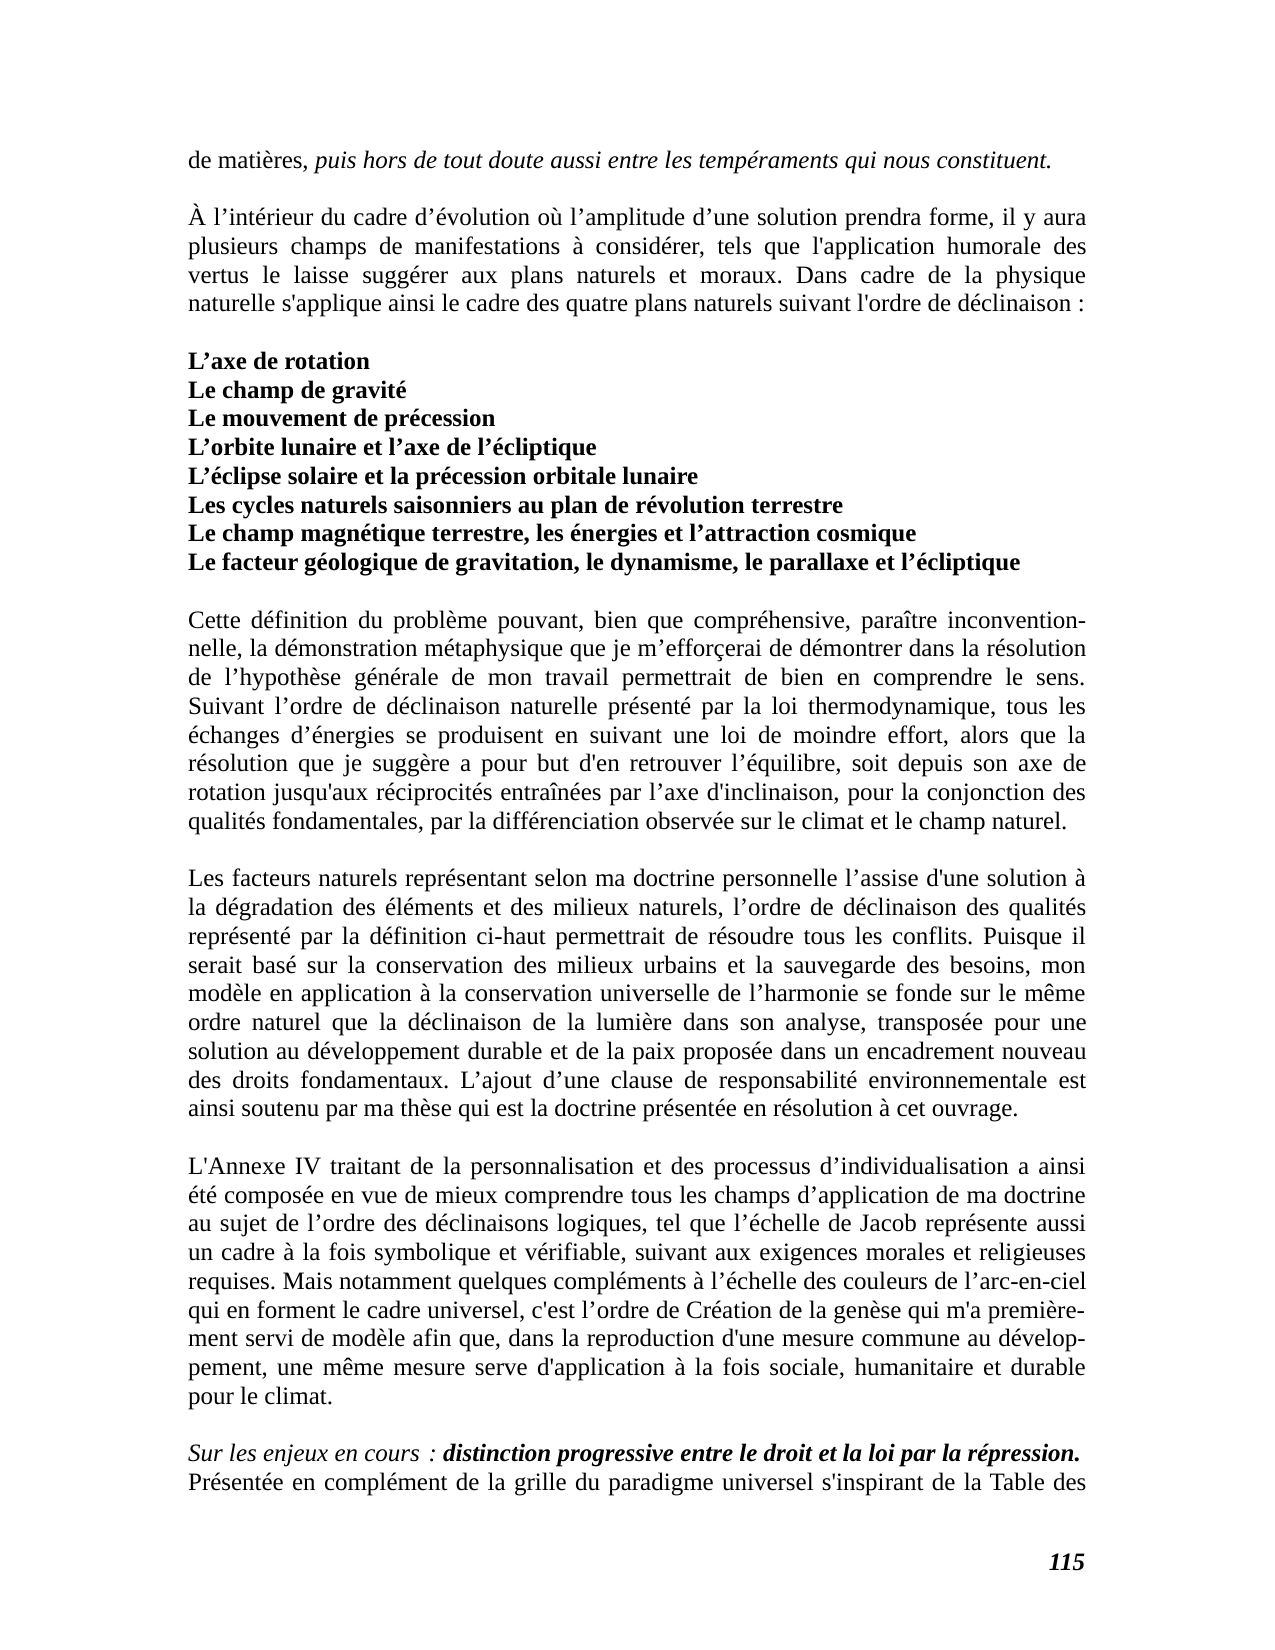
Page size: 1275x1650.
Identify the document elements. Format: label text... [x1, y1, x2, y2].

text Le champ magnétique terrestre, les énergies et l’attraction cosmique [188, 518, 1087, 547]
text L'Annexe IV traitant de la personnalisation et des processus d’individualisation a ainsi été composée en vue de mieux comprendre tous les champs d’application de ma doctrine au sujet de l’ordre des déclinaisons logiques, tel que l’échelle de Jacob représente aussi un cadre à la fois symbolique et vérifiable, suivant aux exigences morales et religieuses requises. Mais notamment quelques compléments à l’échelle des couleurs de l’arc-en-ciel qui en forment le cadre universel, c'est l’ordre de Création de la genèse qui m'a première-ment servi de modèle afin que, dans la reproduction d'une mesure commune au dévelop-pement, une même mesure serve d'application à la fois sociale, humanitaire et durable pour le climat. [188, 1151, 1087, 1410]
text Le mouvement de précession [188, 403, 1087, 432]
text Les facteurs naturels représentant selon ma doctrine personnelle l’assise d'une solution à la dégradation des éléments et des milieux naturels, l’ordre de déclinaison des qualités représenté par la définition ci-haut permettrait de résoudre tous les conflits. Puisque il serait basé sur la conservation des milieux urbains et la sauvegarde des besoins, mon modèle en application à la conservation universelle de l’harmonie se fonde sur le même ordre naturel que la déclinaison de la lumière dans son analyse, transposée pour une solution au développement durable et de la paix proposée dans un encadrement nouveau des droits fondamentaux. L’ajout d’une clause de responsabilité environnementale est ainsi soutenu par ma thèse qui est la doctrine présentée en résolution à cet ouvrage. [188, 863, 1087, 1122]
text L’éclipse solaire et la précession orbitale lunaire [188, 461, 1087, 490]
text Sur les enjeux en cours : distinction progressive entre le droit et la loi par la répression. [188, 1438, 1087, 1467]
text Les cycles naturels saisonniers au plan de révolution terrestre [188, 490, 1087, 518]
text Cette définition du problème pouvant, bien que compréhensive, paraître inconvention-nelle, la démonstration métaphysique que je m’efforçerai de démontrer dans la résolution de l’hypothèse générale de mon travail permettrait de bien en comprendre le sens. Suivant l’ordre de déclinaison naturelle présenté par la loi thermodynamique, tous les échanges d’énergies se produisent en suivant une loi de moindre effort, alors que la résolution que je suggère a pour but d'en retrouver l’équilibre, soit depuis son axe de rotation jusqu'aux réciprocités entraînées par l’axe d'inclinaison, pour la conjonction des qualités fondamentales, par la différenciation observée sur le climat et le champ naturel. [188, 605, 1087, 835]
text Présentée en complément de la grille du paradigme universel s'inspirant de la Table des [188, 1467, 1087, 1496]
text L’orbite lunaire et l’axe de l’écliptique [188, 432, 1087, 461]
text Le champ de gravité [188, 375, 1087, 403]
text À l’intérieur du cadre d’évolution où l’amplitude d’une solution prendra forme, il y aura plusieurs champs de manifestations à considérer, tels que l'application humorale des vertus le laisse suggérer aux plans naturels et moraux. Dans cadre de la physique naturelle s'applique ainsi le cadre des quatre plans naturels suivant l'ordre de déclinaison : [188, 202, 1087, 317]
text L’axe de rotation [188, 346, 1087, 375]
text de matières, puis hors de tout doute aussi entre les tempéraments qui nous constituent. [188, 145, 1087, 173]
text Le facteur géologique de gravitation, le dynamisme, le parallaxe et l’écliptique [188, 547, 1087, 576]
